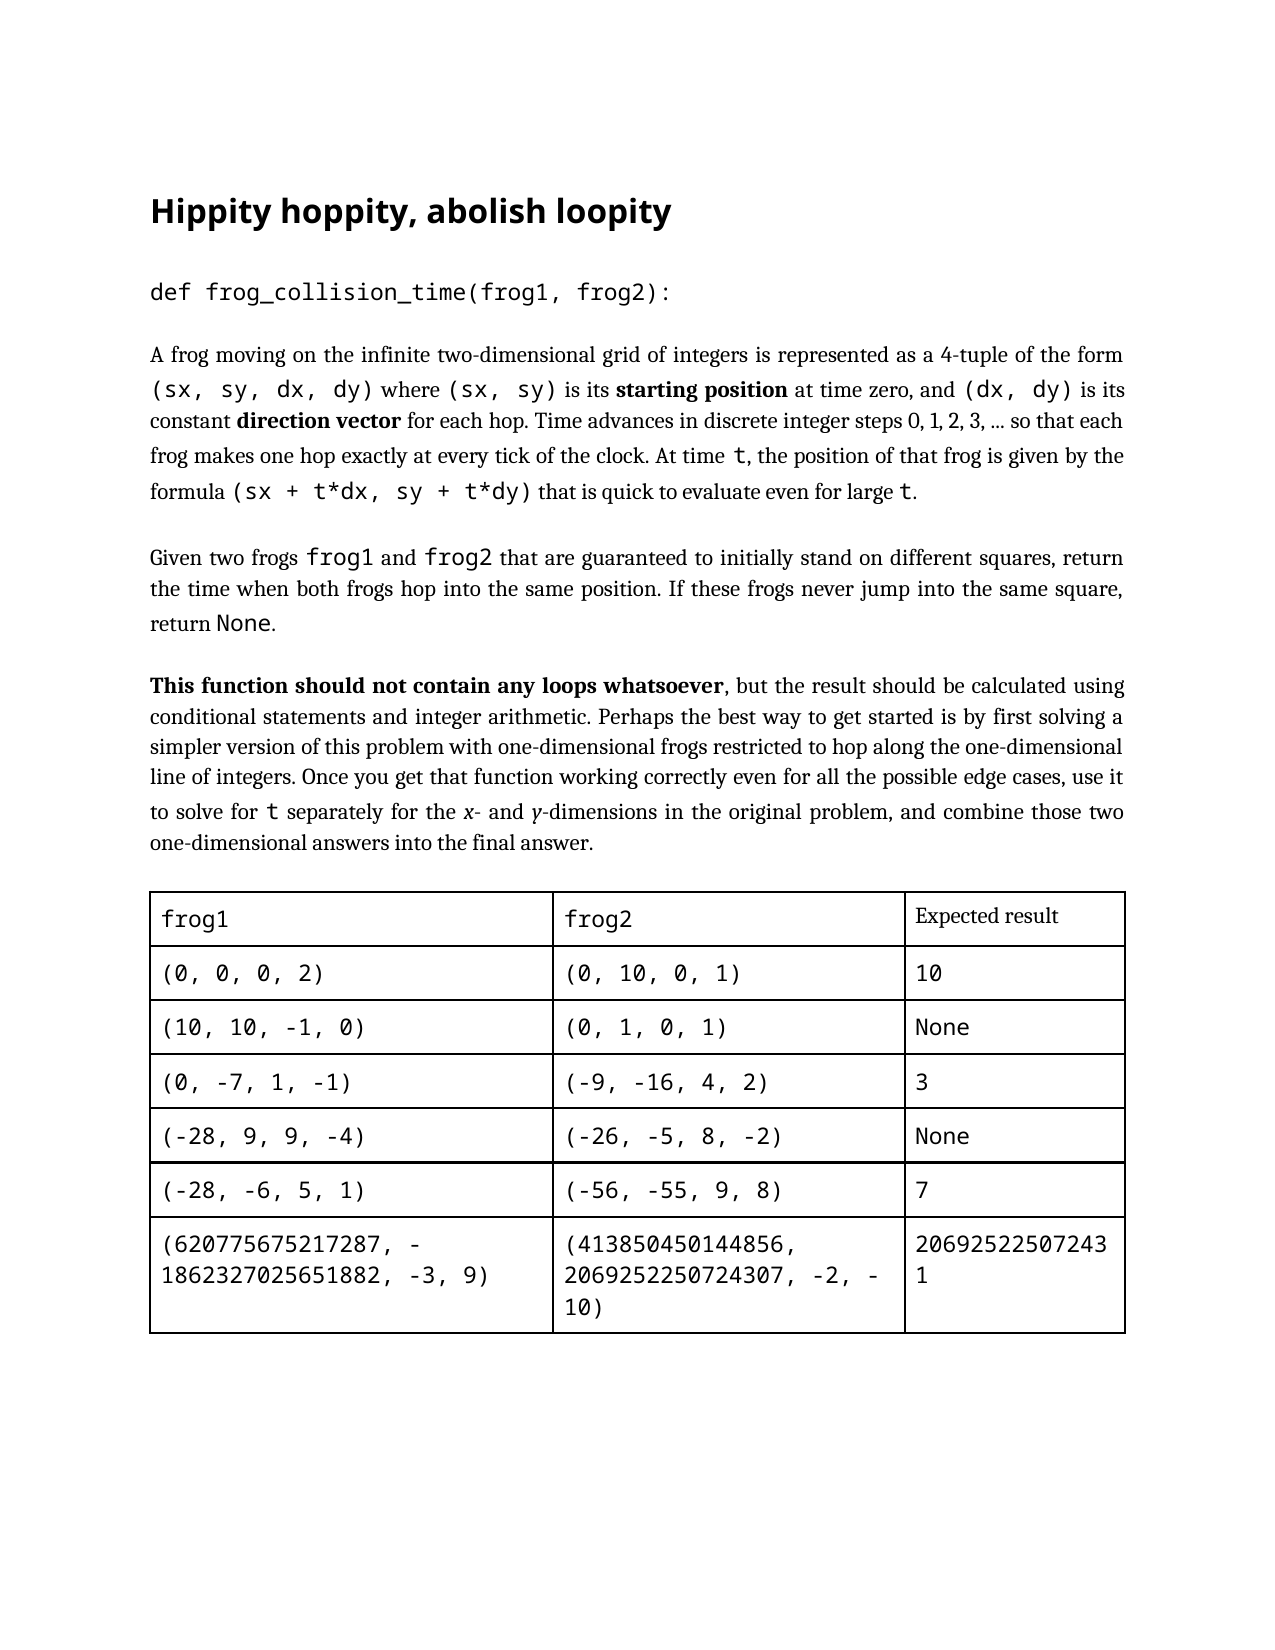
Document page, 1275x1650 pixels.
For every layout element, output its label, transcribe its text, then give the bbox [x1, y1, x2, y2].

table_cell 206925225072431 [906, 1218, 1124, 1332]
table_cell (-56, -55, 9, 8) [554, 1164, 904, 1216]
table_cell (0, 1, 0, 1) [554, 1001, 904, 1053]
table_cell 3 [906, 1055, 1124, 1107]
text This function should not contain any loops whatsoever, but the result should be calculated using conditional statements and integer arithmetic. Perhaps the best way to get started is by first solving a simpler version of this problem with one-dimensional frogs restricted to hop along the one-dimensional line of integers. Once you get that function working correctly even for all the possible edge cases, use it to solve for t separately for the x- and y-dimensions in the original problem, and combine those two one-dimensional answers into the final answer. [150, 673, 1125, 856]
table_cell (413850450144856, 2069252250724307, -2, -10) [554, 1218, 904, 1332]
table_cell (0, 10, 0, 1) [554, 947, 904, 999]
table_cell (-26, -5, 8, -2) [554, 1109, 904, 1161]
table_cell 10 [906, 947, 1124, 999]
table_cell None [906, 1001, 1124, 1053]
table_cell (-28, -6, 5, 1) [151, 1164, 552, 1216]
table_cell (620775675217287, -1862327025651882, -3, 9) [151, 1218, 552, 1332]
table_cell None [906, 1109, 1124, 1161]
table_header frog2 [554, 893, 904, 945]
table_header Expected result [906, 893, 1124, 945]
text A frog moving on the infinite two-dimensional grid of integers is represented as a 4-tuple of the form (sx, sy, dx, dy) where (sx, sy) is its starting position at time zero, and (dx, dy) is its constant direction vector for each hop. Time advances in discrete integer steps 0, 1, 2, 3, ... so that each frog makes one hop exactly at every tick of the clock. At time t, the position of that frog is given by the formula (sx + t*dx, sy + t*dy) that is quick to evaluate even for large t. [150, 342, 1125, 506]
table_cell (0, 0, 0, 2) [151, 947, 552, 999]
table_cell (-28, 9, 9, -4) [151, 1109, 552, 1161]
table_cell (10, 10, -1, 0) [151, 1001, 552, 1053]
text def frog_collision_time(frog1, frog2): [150, 276, 1125, 307]
text Given two frogs frog1 and frog2 that are guaranteed to initially stand on different squares, return the time when both frogs hop into the same position. If these frogs never jump into the same square, return None. [150, 541, 1125, 638]
table_cell (0, -7, 1, -1) [151, 1055, 552, 1107]
table_cell 7 [906, 1164, 1124, 1216]
table_cell (-9, -16, 4, 2) [554, 1055, 904, 1107]
table_header frog1 [151, 893, 552, 945]
subtitle Hippity hoppity, abolish loopity [150, 187, 1125, 233]
